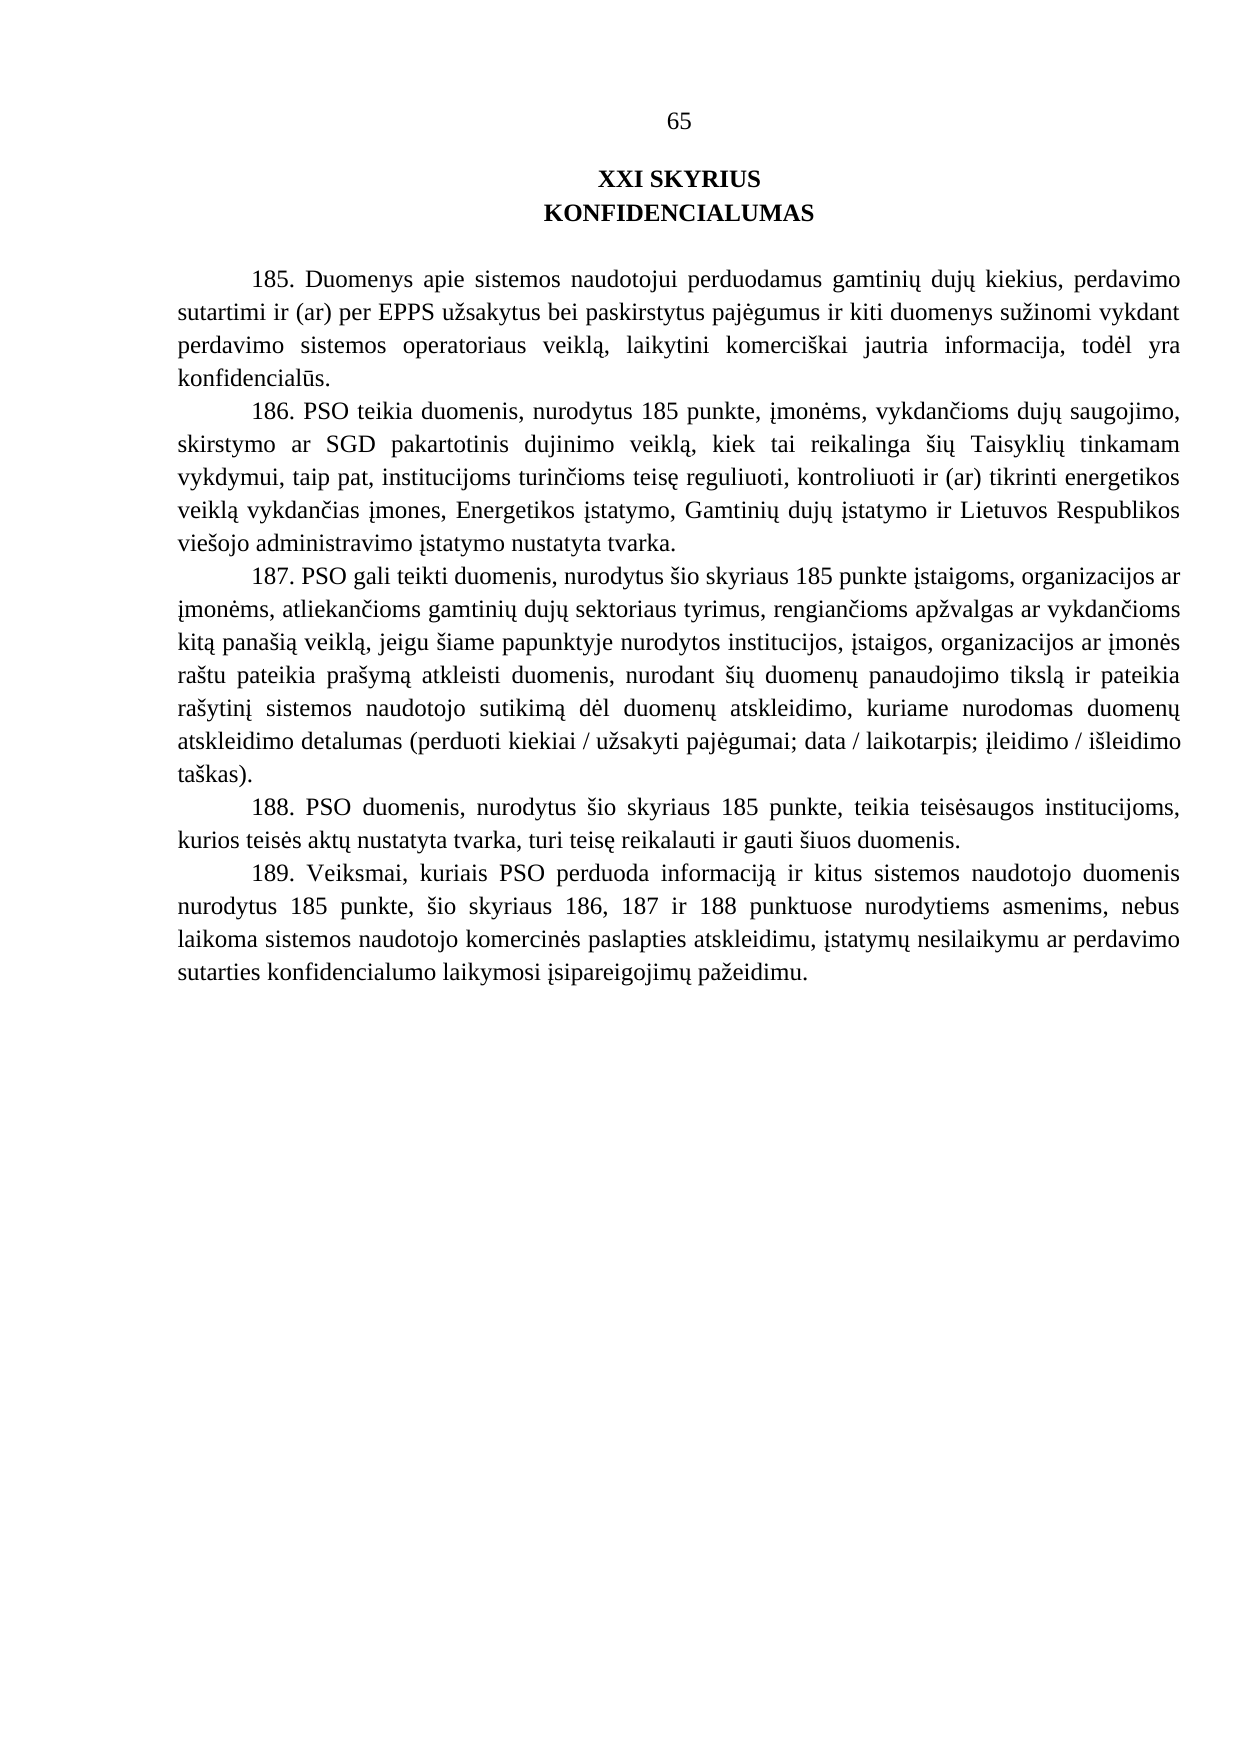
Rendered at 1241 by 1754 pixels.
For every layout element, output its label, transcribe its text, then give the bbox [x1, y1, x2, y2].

text 188. PSO duomenis, nurodytus šio skyriaus 185 punkte, teikia teisėsaugos institucijoms, kurios teisės aktų nustatyta tvarka, turi teisę reikalauti ir gauti šiuos duomenis. [177, 792, 1181, 854]
text XXI SKYRIUS [177, 164, 1181, 193]
text KONFIDENCIALUMAS [177, 198, 1181, 226]
text 187. PSO gali teikti duomenis, nurodytus šio skyriaus 185 punkte įstaigoms, organizacijos ar įmonėms, atliekančioms gamtinių dujų sektoriaus tyrimus, rengiančioms apžvalgas ar vykdančioms kitą panašią veiklą, jeigu šiame papunktyje nurodytos institucijos, įstaigos, organizacijos ar įmonės raštu pateikia prašymą atkleisti duomenis, nurodant šių duomenų panaudojimo tikslą ir pateikia rašytinį sistemos naudotojo sutikimą dėl duomenų atskleidimo, kuriame nurodomas duomenų atskleidimo detalumas (perduoti kiekiai / užsakyti pajėgumai; data / laikotarpis; įleidimo / išleidimo taškas). [177, 561, 1181, 788]
text 185. Duomenys apie sistemos naudotojui perduodamus gamtinių dujų kiekius, perdavimo sutartimi ir (ar) per EPPS užsakytus bei paskirstytus pajėgumus ir kiti duomenys sužinomi vykdant perdavimo sistemos operatoriaus veiklą, laikytini komerciškai jautria informacija, todėl yra konfidencialūs. [177, 264, 1181, 391]
text 186. PSO teikia duomenis, nurodytus 185 punkte, įmonėms, vykdančioms dujų saugojimo, skirstymo ar SGD pakartotinis dujinimo veiklą, kiek tai reikalinga šių Taisyklių tinkamam vykdymui, taip pat, institucijoms turinčioms teisę reguliuoti, kontroliuoti ir (ar) tikrinti energetikos veiklą vykdančias įmones, Energetikos įstatymo, Gamtinių dujų įstatymo ir Lietuvos Respublikos viešojo administravimo įstatymo nustatyta tvarka. [177, 396, 1181, 557]
text 189. Veiksmai, kuriais PSO perduoda informaciją ir kitus sistemos naudotojo duomenis nurodytus 185 punkte, šio skyriaus 186, 187 ir 188 punktuose nurodytiems asmenims, nebus laikoma sistemos naudotojo komercinės paslapties atskleidimu, įstatymų nesilaikymu ar perdavimo sutarties konfidencialumo laikymosi įsipareigojimų pažeidimu. [177, 858, 1181, 986]
